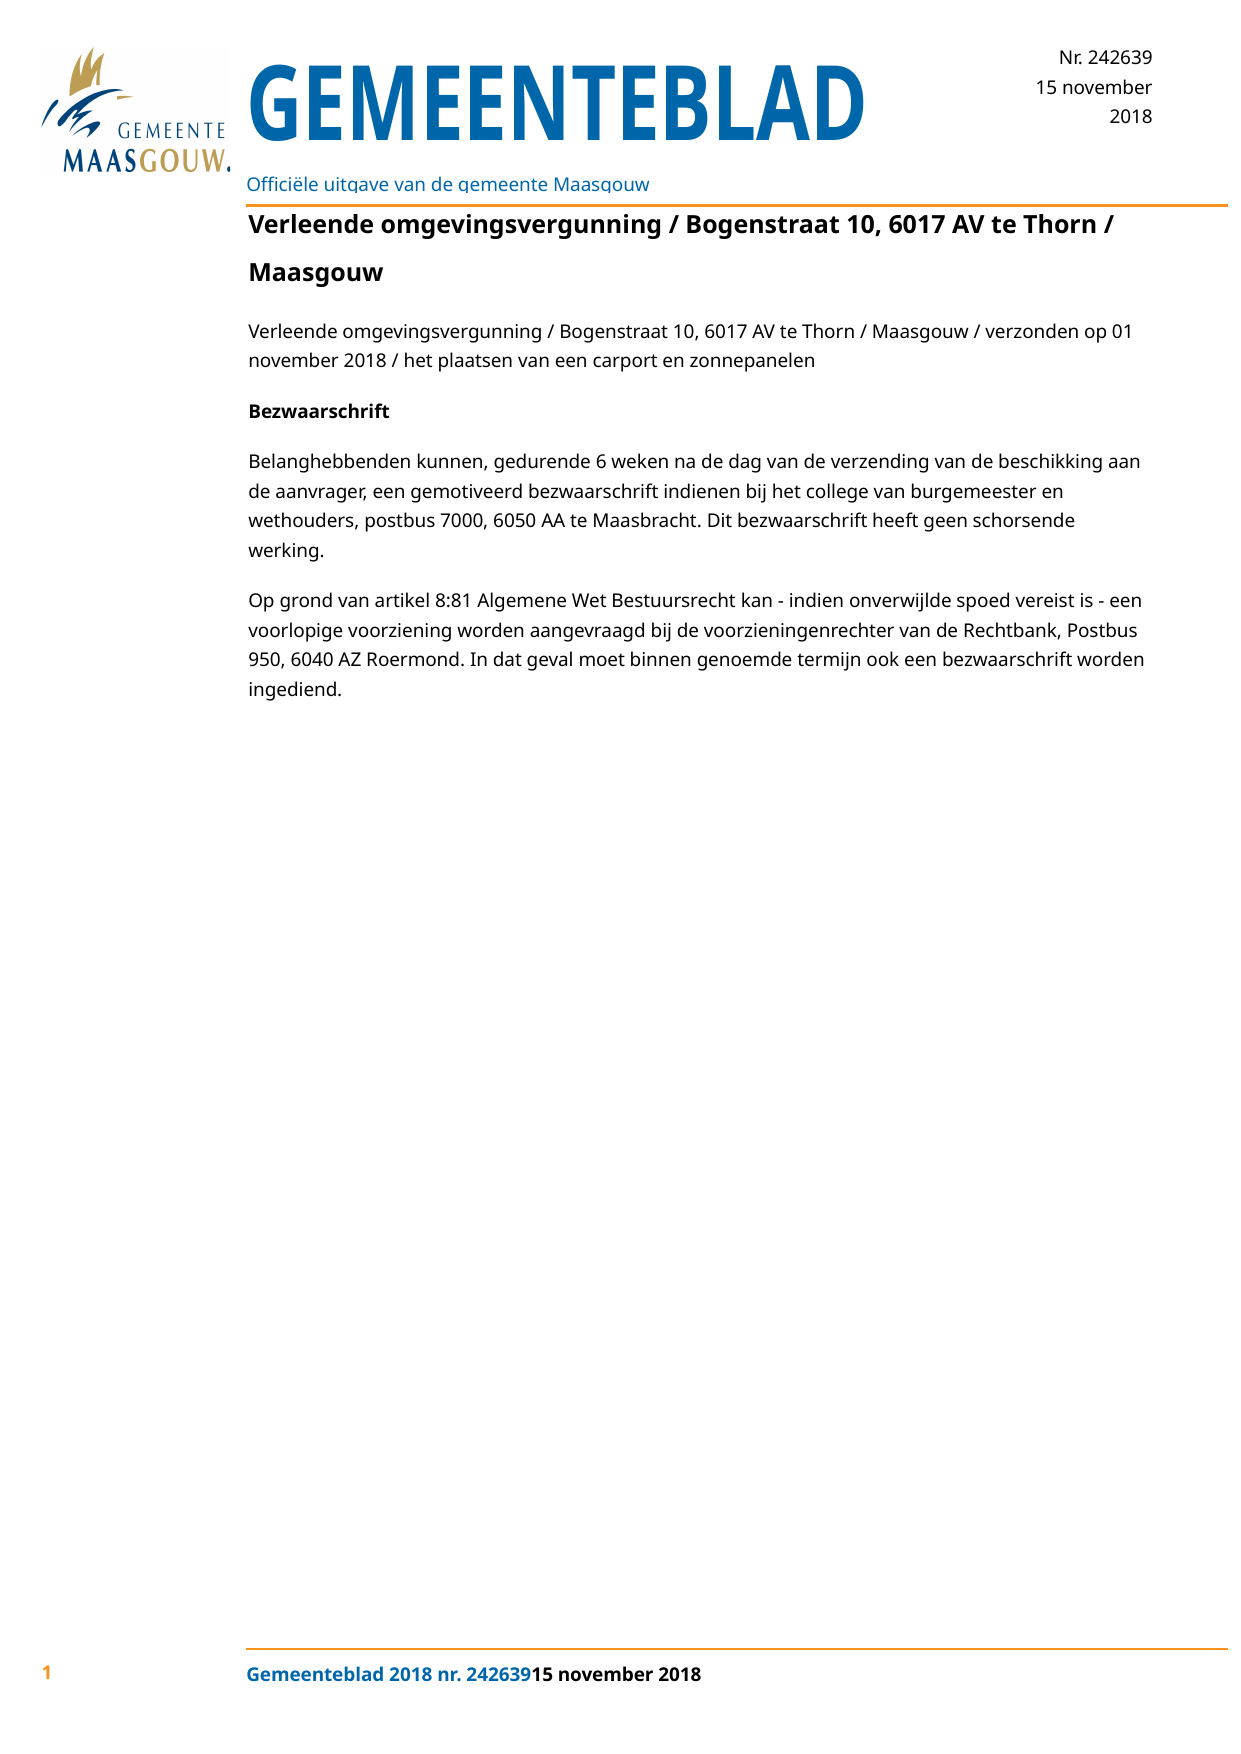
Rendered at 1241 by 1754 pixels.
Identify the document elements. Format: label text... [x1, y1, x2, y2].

text Verleende omgevingsvergunning / Bogenstraat 10, 6017 AV te Thorn / Maasgouw [248, 207, 1152, 288]
picture [41, 47, 231, 172]
text Belanghebbenden kunnen, gedurende 6 weken na de dag van de verzending van de beschikking aan de aanvrager, een gemotiveerd bezwaarschrift indienen bij het college van burgemeester en wethouders, postbus 7000, 6050 AA te Maasbracht. Dit bezwaarschrift heeft geen schorsende werking. [248, 448, 1152, 563]
text Bezwaarschrift [248, 398, 1152, 424]
text Op grond van artikel 8:81 Algemene Wet Bestuursrecht kan - indien onverwijlde spoed vereist is - een voorlopige voorziening worden aangevraagd bij de voorzieningenrechter van de Rechtbank, Postbus 950, 6040 AZ Roermond. In dat geval moet binnen genoemde termijn ook een bezwaarschrift worden ingediend. [248, 587, 1152, 702]
text Verleende omgevingsvergunning / Bogenstraat 10, 6017 AV te Thorn / Maasgouw / verzonden op 01 november 2018 / het plaatsen van een carport en zonnepanelen [248, 318, 1152, 373]
